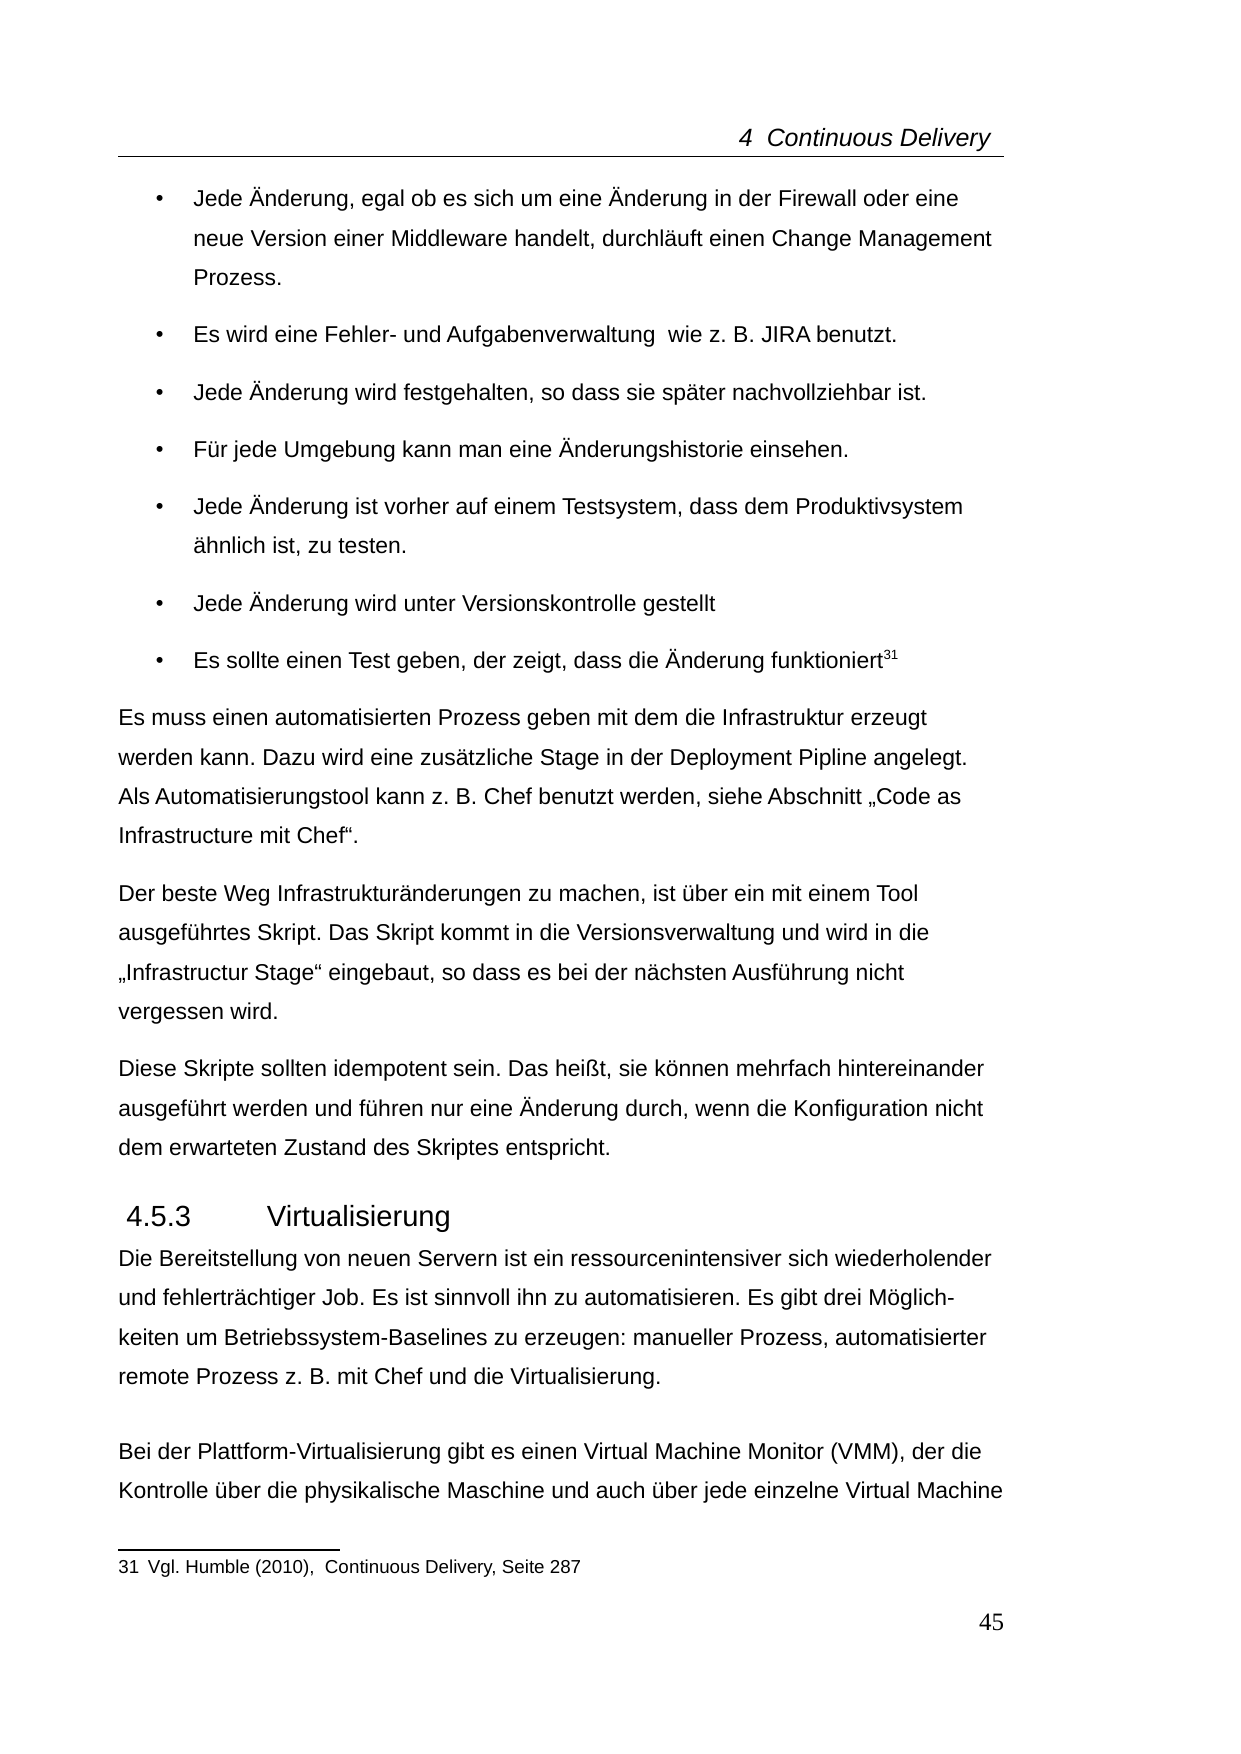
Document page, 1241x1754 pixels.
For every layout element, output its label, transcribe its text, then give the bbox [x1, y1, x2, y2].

text Der beste Weg Infrastrukturänderungen zu machen, ist über ein mit einem Tool ausgeführtes Skript. Das Skript kommt in die Versionsverwaltung und wird in die „Infrastructur Stage“ eingebaut, so dass es bei der nächsten Ausführung nicht vergessen wird. [118, 879, 1004, 1024]
text Bei der Plattform-Virtualisierung gibt es einen Virtual Machine Monitor (VMM), der die Kontrolle über die physikalische Maschine und auch über jede einzelne Virtual Machine [118, 1438, 1004, 1504]
list Jede Änderung, egal ob es sich um eine Änderung in der Firewall oder eine neue Version einer Middleware handelt, durchläuft einen Change Management Prozess. [156, 185, 1004, 291]
text Es muss einen automatisierten Prozess geben mit dem die Infrastruktur erzeugt werden kann. Dazu wird eine zusätzliche Stage in der Deployment Pipline angelegt. Als Automatisierungstool kann z. B. Chef benutzt werden, siehe Abschnitt „Code as Infrastructure mit Chef“. [118, 704, 1004, 849]
list Jede Änderung wird festgehalten, so dass sie später nachvollziehbar ist. [156, 378, 1004, 405]
subtitle Virtualisierung [118, 1199, 1004, 1232]
list Für jede Umgebung kann man eine Änderungshistorie einsehen. [156, 436, 1004, 462]
list Es sollte einen Test geben, der zeigt, dass die Änderung funktioniert [156, 647, 1004, 673]
list Es wird eine Fehler- und Aufgabenverwaltung wie z. B. JIRA benutzt. [156, 321, 1004, 348]
text Die Bereitstellung von neuen Servern ist ein ressourcenintensiver sich wiederholender und fehlerträchtiger Job. Es ist sinnvoll ihn zu automatisieren. Es gibt drei Möglich-keiten um Betriebssystem-Baselines zu erzeugen: manueller Prozess, automatisierter remote Prozess z. B. mit Chef und die Virtualisierung. [118, 1245, 1004, 1389]
list Jede Änderung ist vorher auf einem Testsystem, dass dem Produktivsystem ähnlich ist, zu testen. [156, 493, 1004, 559]
list Jede Änderung wird unter Versionskontrolle gestellt [156, 589, 1004, 616]
list Vgl. Humble (2010), Continuous Delivery, Seite 287 [118, 1556, 1004, 1578]
text Diese Skripte sollten idempotent sein. Das heißt, sie können mehrfach hintereinander ausgeführt werden und führen nur eine Änderung durch, wenn die Konfiguration nicht dem erwarteten Zustand des Skriptes entspricht. [118, 1055, 1004, 1161]
